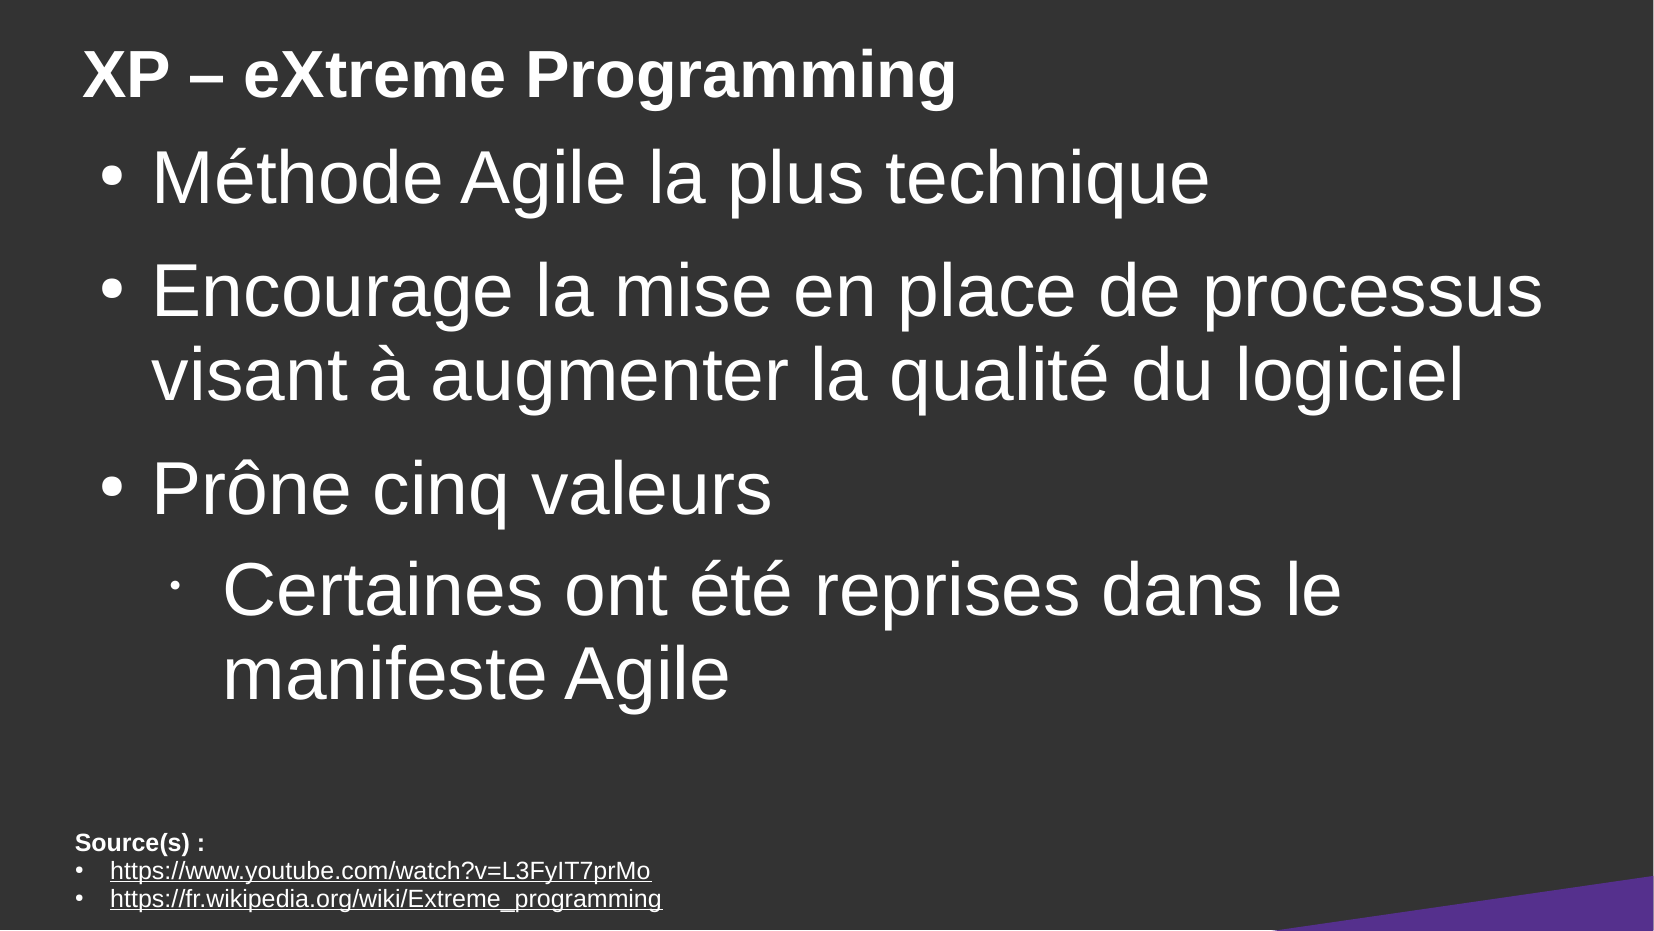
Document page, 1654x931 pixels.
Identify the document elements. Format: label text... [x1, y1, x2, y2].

text_box Source(s) : https://www.youtube.com/watch?v=L3FyIT7prMo https://fr.wikipedia.org/wiki/Extreme_programming [60, 821, 1546, 921]
title XP – eXtreme Programming [82, 37, 1571, 122]
text_box [1271, 875, 1654, 931]
list Méthode Agile la plus technique Encourage la mise en place de processus visant à augmenter la qualité du logiciel Prône cinq valeurs Certaines ont été reprises dans le manifeste Agile [80, 135, 1620, 777]
